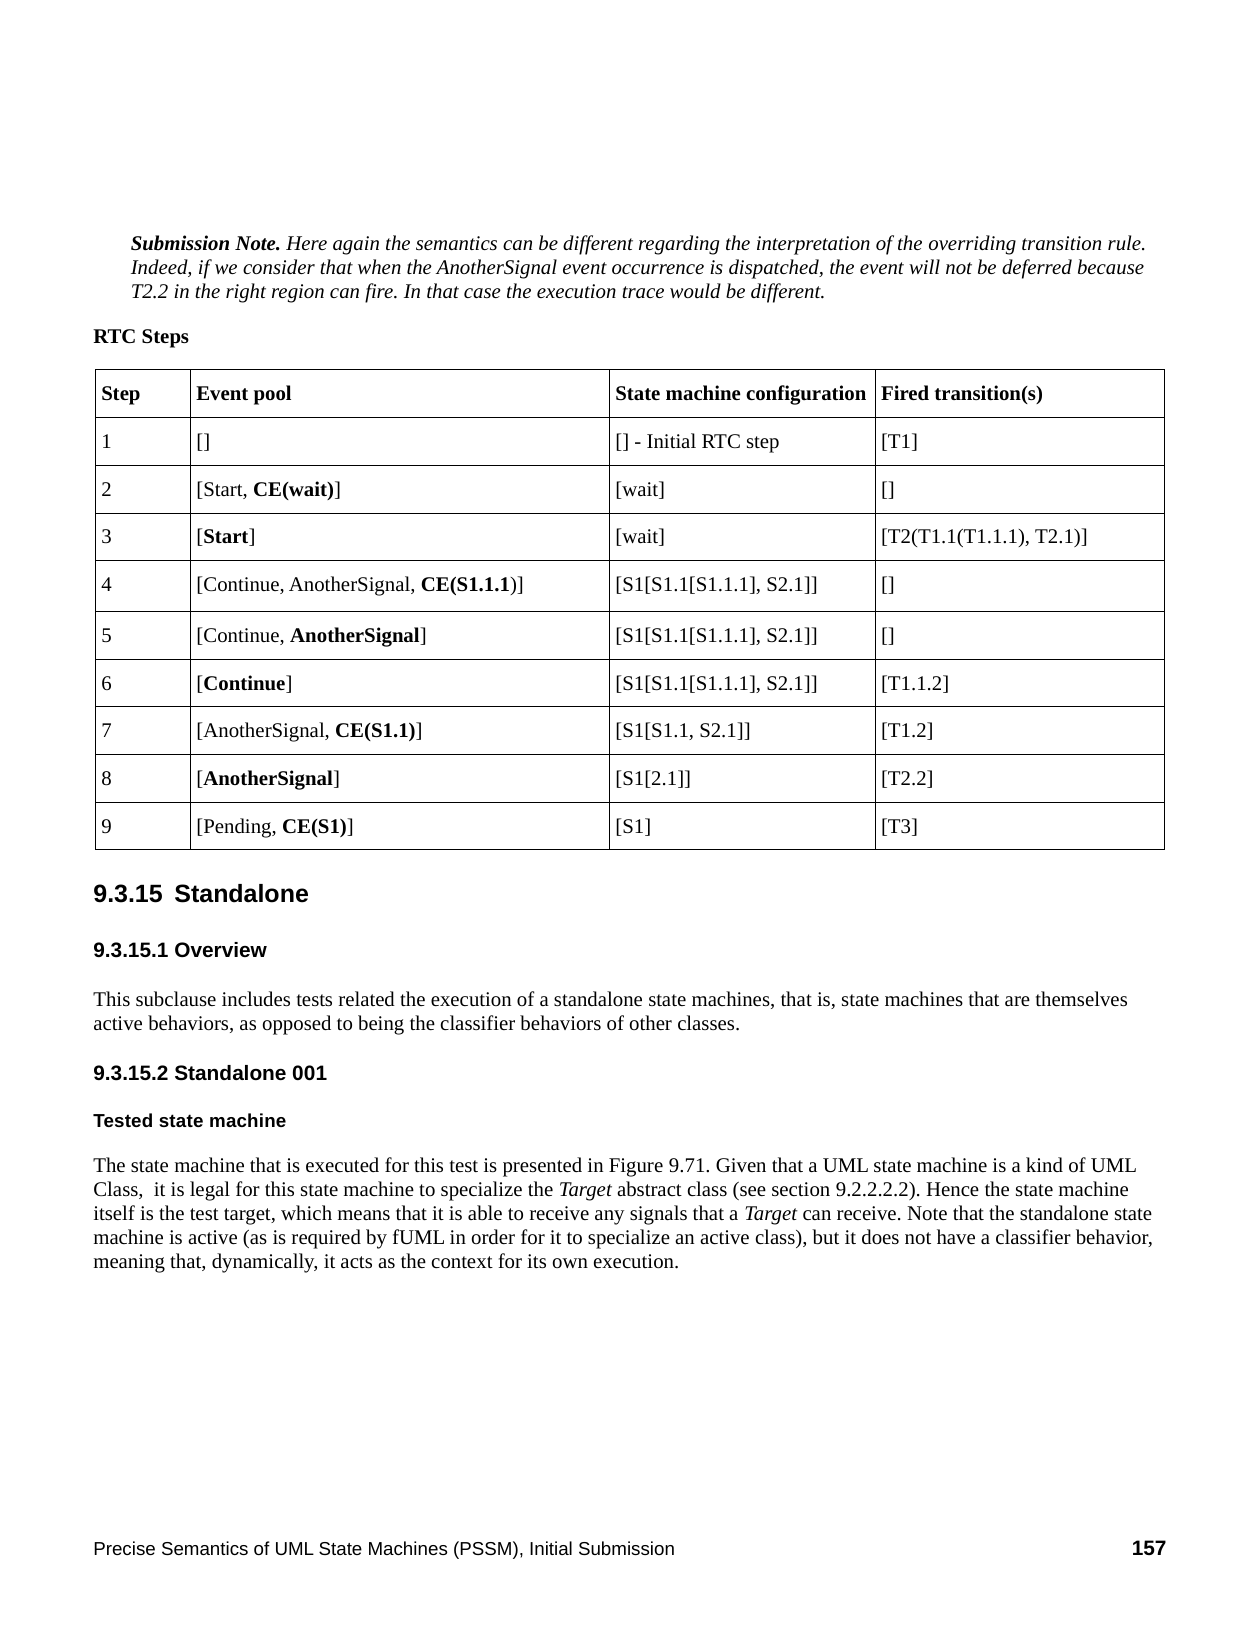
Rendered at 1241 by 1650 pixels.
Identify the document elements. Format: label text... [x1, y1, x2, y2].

table_cell [T3] [876, 803, 1164, 849]
table_cell [AnotherSignal] [191, 755, 609, 802]
table_cell [Pending, CE(S1)] [191, 803, 609, 849]
table_cell 5 [96, 612, 190, 658]
table_cell 6 [96, 660, 190, 706]
table_header Event pool [191, 370, 609, 417]
text This subclause includes tests related the execution of a standalone state machines, that is, state machines that are themselves active behaviors, as opposed to being the classifier behaviors of other classes. [93, 987, 1164, 1035]
table_cell [T1.2] [876, 707, 1164, 754]
table_cell [T2(T1.1(T1.1.1), T2.1)] [876, 514, 1164, 560]
table_cell [S1[2.1]] [610, 755, 875, 802]
table_cell [S1[S1.1[S1.1.1], S2.1]] [610, 660, 875, 706]
table_cell [] - Initial RTC step [610, 418, 875, 465]
text The state machine that is executed for this test is presented in Figure 9.71. Given that a UML state machine is a kind of UML Class, it is legal for this state machine to specialize the Target abstract class (see section 9.2.2.2.2). Hence the state machine itself is the test target, which means that it is able to receive any signals that a Target can receive. Note that the standalone state machine is active (as is required by fUML in order for it to specialize an active class), but it does not have a classifier behavior, meaning that, dynamically, it acts as the context for its own execution. [93, 1153, 1164, 1273]
table_cell [] [191, 418, 609, 465]
table_cell [Start] [191, 514, 609, 560]
subtitle Standalone 001 [93, 1060, 1164, 1085]
table_cell 9 [96, 803, 190, 849]
table_cell [] [876, 466, 1164, 512]
table_cell [Continue] [191, 660, 609, 706]
table_cell 8 [96, 755, 190, 802]
table_cell [Continue, AnotherSignal, CE(S1.1.1)] [191, 561, 609, 611]
table_cell 2 [96, 466, 190, 512]
table_cell [] [876, 561, 1164, 611]
table_cell [S1[S1.1, S2.1]] [610, 707, 875, 754]
subtitle Tested state machine [93, 1110, 1164, 1132]
table_cell [T1] [876, 418, 1164, 465]
subtitle Overview [93, 937, 1164, 962]
table_header State machine configuration [610, 370, 875, 417]
text RTC Steps [93, 324, 1164, 348]
table_header Step [96, 370, 190, 417]
table_cell 7 [96, 707, 190, 754]
table_cell 1 [96, 418, 190, 465]
table_cell [T1.1.2] [876, 660, 1164, 706]
table_cell [Continue, AnotherSignal] [191, 612, 609, 658]
table_header Fired transition(s) [876, 370, 1164, 417]
table_cell [S1] [610, 803, 875, 849]
table_cell [wait] [610, 466, 875, 512]
table_cell [S1[S1.1[S1.1.1], S2.1]] [610, 612, 875, 658]
text Submission Note. Here again the semantics can be different regarding the interpretation of the overriding transition rule. Indeed, if we consider that when the AnotherSignal event occurrence is dispatched, the event will not be deferred because T2.2 in the right region can fire. In that case the execution trace would be different. [131, 231, 1164, 303]
table_cell 3 [96, 514, 190, 560]
table_cell 4 [96, 561, 190, 611]
table_cell [Start, CE(wait)] [191, 466, 609, 512]
table_cell [T2.2] [876, 755, 1164, 802]
table_cell [S1[S1.1[S1.1.1], S2.1]] [610, 561, 875, 611]
table_cell [AnotherSignal, CE(S1.1)] [191, 707, 609, 754]
table_cell [] [876, 612, 1164, 658]
table_cell [wait] [610, 514, 875, 560]
subtitle Standalone [93, 879, 1164, 908]
